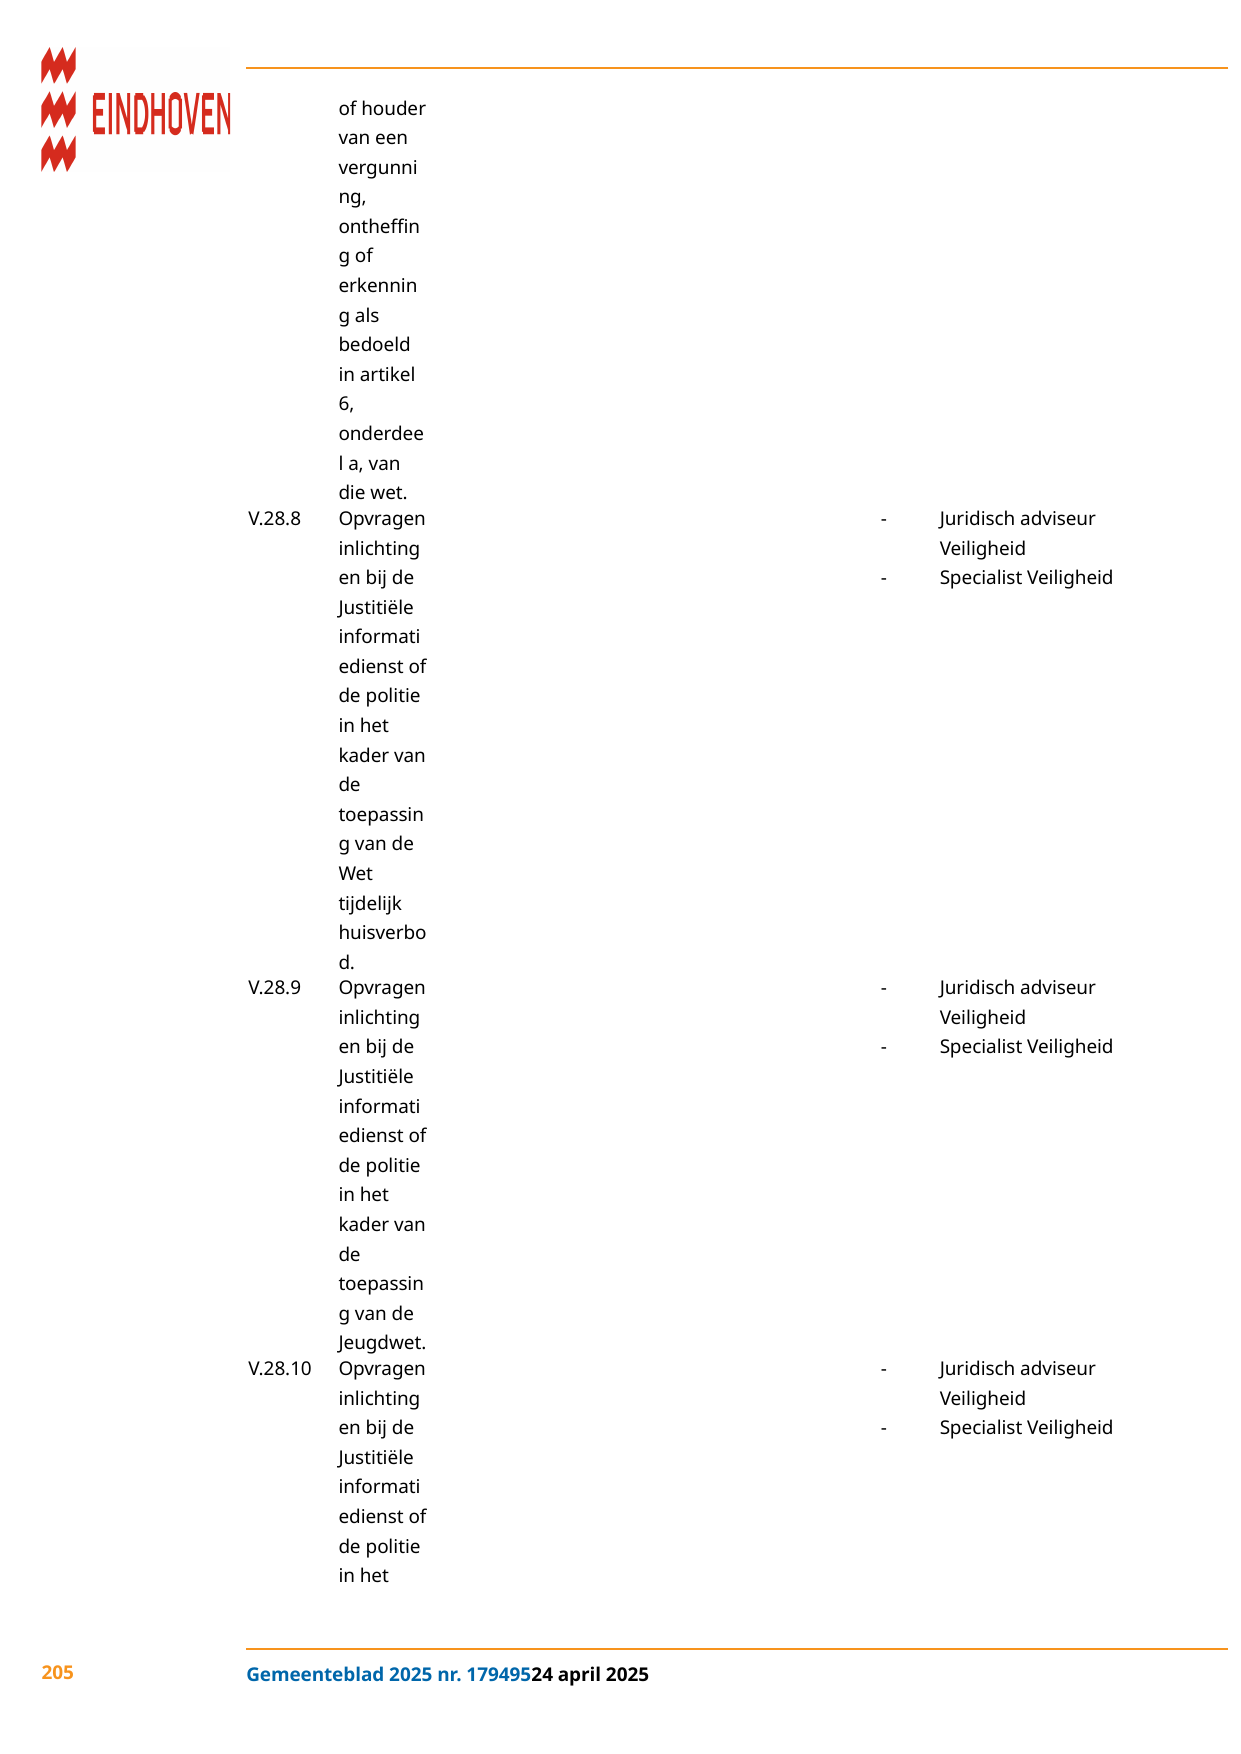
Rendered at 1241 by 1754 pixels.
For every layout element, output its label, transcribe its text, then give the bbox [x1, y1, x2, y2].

table_cell [429, 975, 700, 1355]
table_cell Opvragen inlichtingen bij de Justitiële informatiedienst of de politie in het kader van de toepassing van de Wet tijdelijk huisverbod. [338, 505, 429, 974]
table_cell [700, 1355, 881, 1588]
table_cell Opvragen inlichtingen bij de Justitiële informatiedienst of de politie in het [338, 1355, 429, 1588]
table_cell V.28.9 [248, 975, 338, 1355]
table_cell V.28.8 [248, 505, 338, 974]
table_cell Juridisch adviseur Veiligheid Specialist Veiligheid [881, 1355, 1152, 1588]
table_cell [429, 95, 700, 505]
table_cell [248, 95, 338, 505]
table_cell [700, 975, 881, 1355]
table_cell [700, 505, 881, 974]
table_cell Juridisch adviseur Veiligheid Specialist Veiligheid [881, 975, 1152, 1355]
table_cell V.28.10 [248, 1355, 338, 1588]
table_cell of houder van een vergunning, ontheffing of erkenning als bedoeld in artikel 6, onderdeel a, van die wet. [338, 95, 429, 505]
table_cell [700, 95, 881, 505]
picture [41, 47, 231, 172]
table_cell [429, 1355, 700, 1588]
table_cell Opvragen inlichtingen bij de Justitiële informatiedienst of de politie in het kader van de toepassing van de Jeugdwet. [338, 975, 429, 1355]
table_cell [881, 95, 1152, 505]
table_cell Juridisch adviseur Veiligheid Specialist Veiligheid [881, 505, 1152, 974]
table_cell [429, 505, 700, 974]
